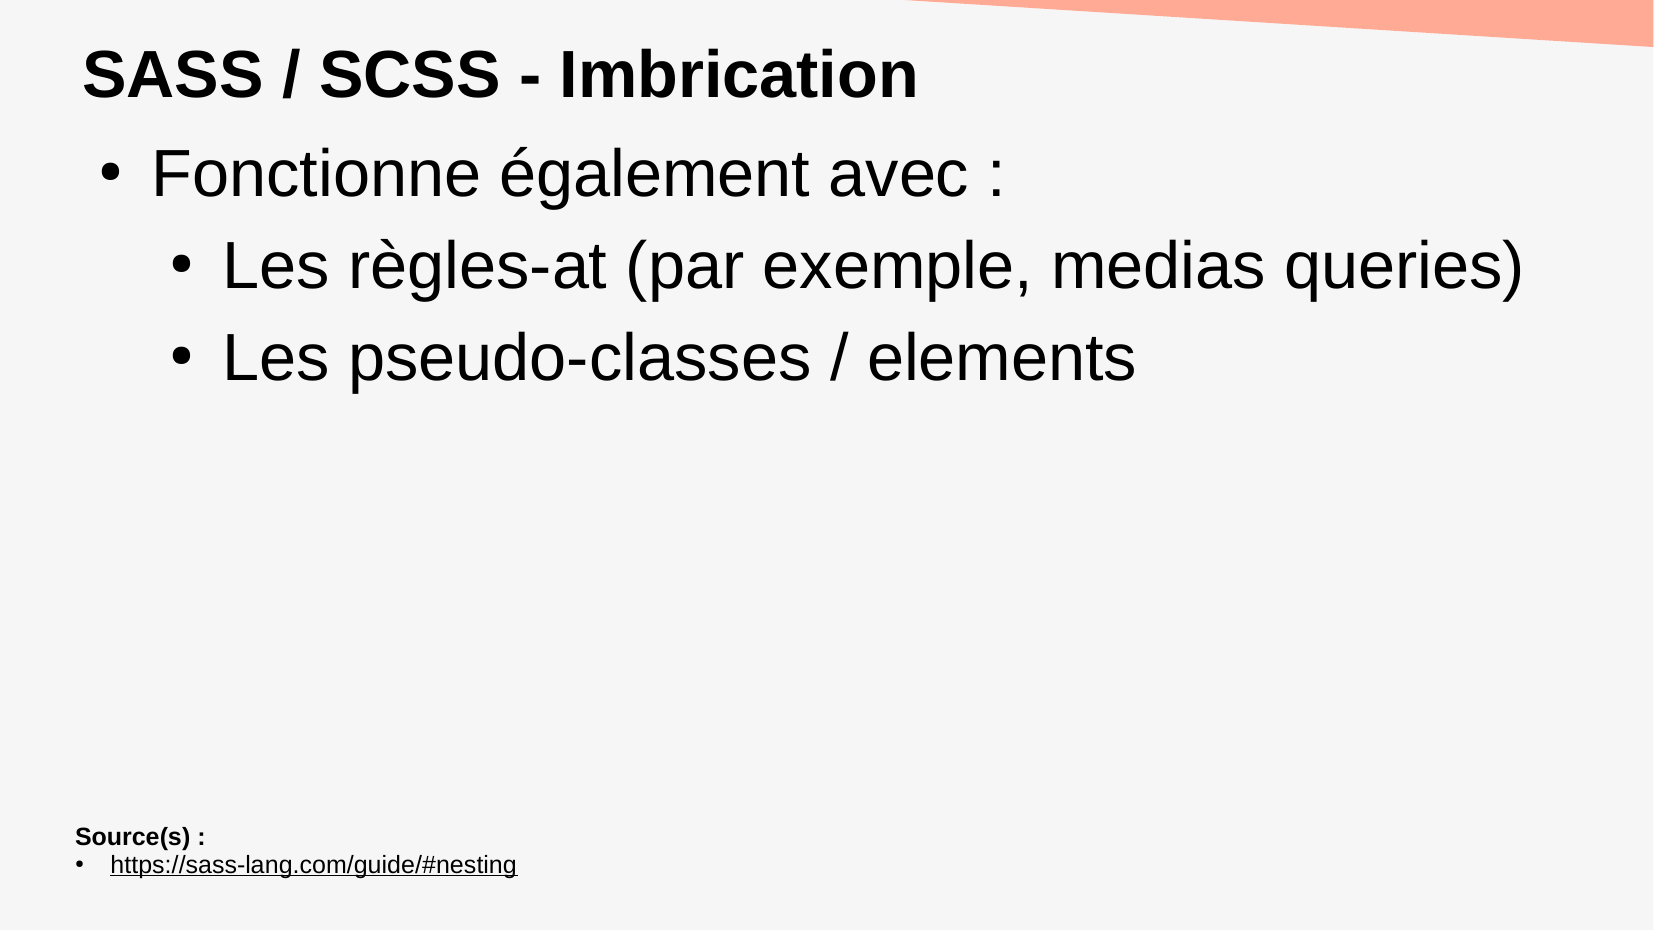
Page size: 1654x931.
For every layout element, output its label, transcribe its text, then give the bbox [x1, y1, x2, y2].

list Fonctionne également avec : Les règles-at (par exemple, medias queries) Les pseudo-classes / elements [80, 135, 1620, 816]
title SASS / SCSS - Imbrication [82, 37, 1571, 114]
text_box [904, 0, 1654, 48]
text_box Source(s) : https://sass-lang.com/guide/#nesting [60, 815, 1546, 929]
